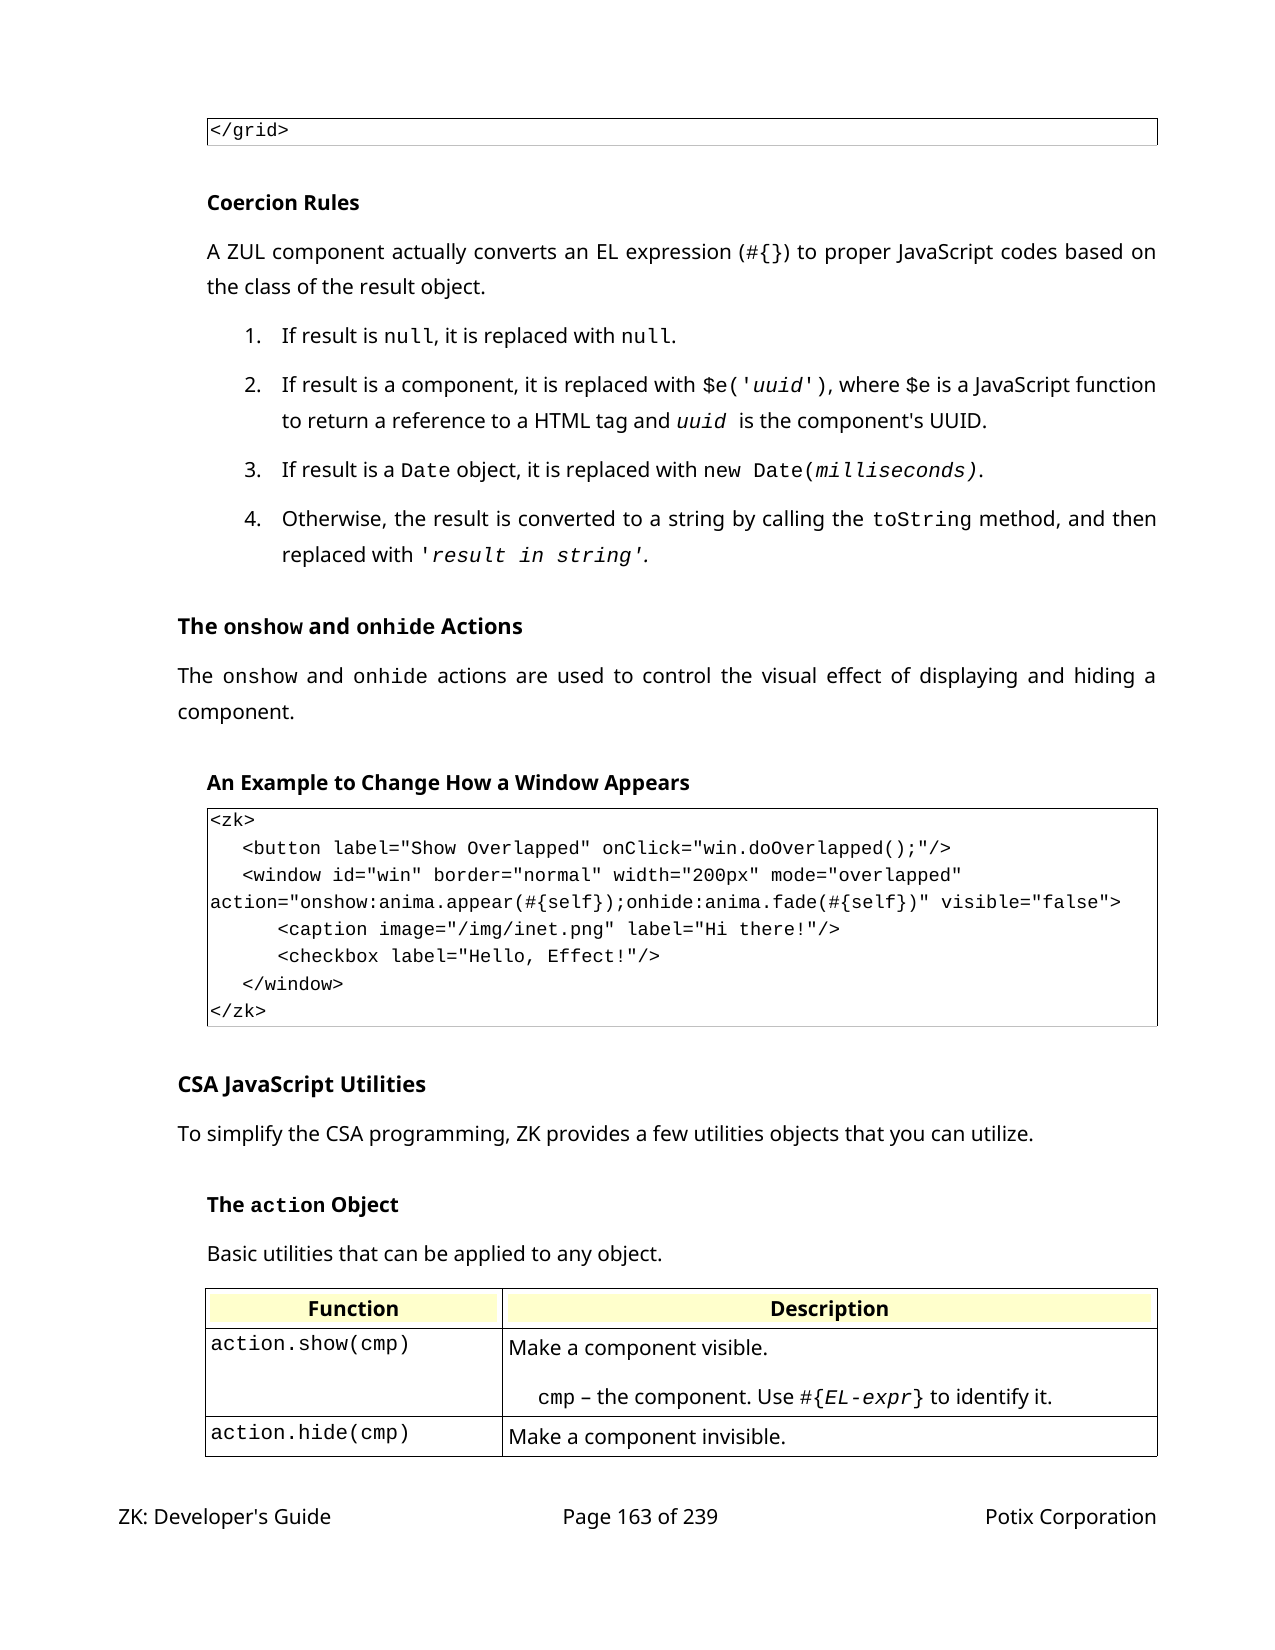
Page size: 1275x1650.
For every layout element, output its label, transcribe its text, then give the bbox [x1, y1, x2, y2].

table_cell Make a component invisible. [503, 1417, 1157, 1456]
text Basic utilities that can be applied to any object. [207, 1239, 1157, 1267]
text <caption image="/img/inet.png" label="Hi there!"/> [208, 917, 1157, 941]
subtitle The action Object [207, 1190, 1157, 1218]
list If result is a component, it is replaced with $e('uuid'), where $e is a JavaScript function to return a reference to a HTML tag and uuid is the component's UUID. [244, 370, 1157, 434]
text <checkbox label="Hello, Effect!"/> [208, 944, 1157, 968]
list Otherwise, the result is converted to a string by calling the toString method, and then replaced with 'result in string'. [244, 504, 1157, 568]
table_cell Make a component visible. cmp – the component. Use #{EL-expr} to identify it. [503, 1329, 1157, 1416]
table_cell action.show(cmp) [206, 1329, 502, 1416]
text A ZUL component actually converts an EL expression (#{}) to proper JavaScript codes based on the class of the result object. [207, 237, 1157, 301]
table_cell action.hide(cmp) [206, 1417, 502, 1456]
text <window id="win" border="normal" width="200px" mode="overlapped" [208, 863, 1157, 887]
text </window> [208, 971, 1157, 996]
table_header Description [503, 1289, 1157, 1328]
subtitle CSA JavaScript Utilities [177, 1068, 1157, 1098]
text <zk> [208, 809, 1157, 833]
text </zk> [208, 999, 1157, 1026]
text <button label="Show Overlapped" onClick="win.doOverlapped();"/> [208, 836, 1157, 860]
text action="onshow:anima.appear(#{self});onhide:anima.fade(#{self})" visible="false"> [208, 890, 1157, 914]
text To simplify the CSA programming, ZK provides a few utilities objects that you can utilize. [177, 1119, 1157, 1147]
subtitle An Example to Change How a Window Appears [207, 768, 1157, 796]
list If result is a Date object, it is replaced with new Date(milliseconds). [244, 455, 1157, 483]
text </grid> [208, 119, 1157, 145]
list If result is null, it is replaced with null. [244, 321, 1157, 350]
table_header Function [206, 1289, 502, 1328]
subtitle The onshow and onhide Actions [177, 611, 1157, 641]
text The onshow and onhide actions are used to control the visual effect of displaying and hiding a component. [177, 661, 1157, 725]
subtitle Coercion Rules [207, 188, 1157, 216]
